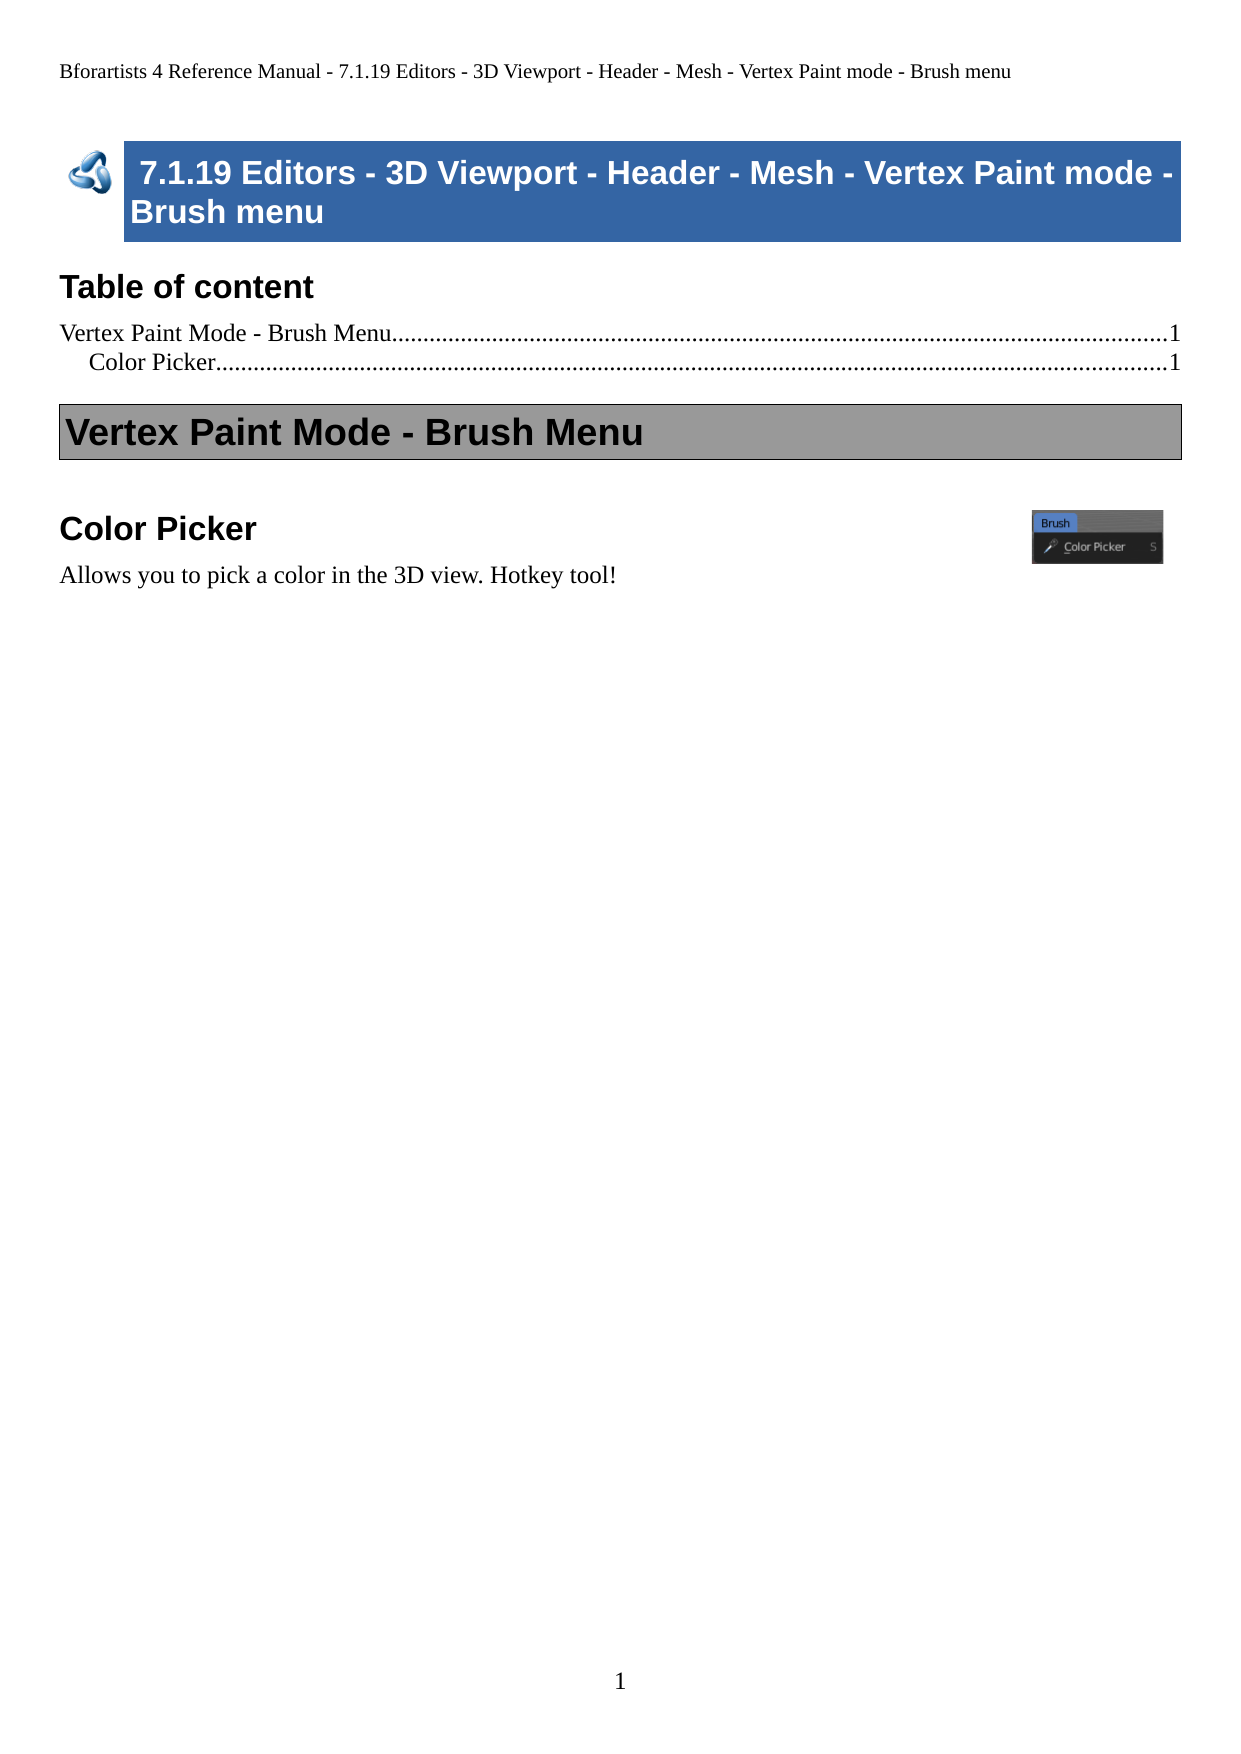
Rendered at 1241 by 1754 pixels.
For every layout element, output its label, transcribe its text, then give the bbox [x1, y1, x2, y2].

table_header [59, 141, 124, 242]
table_header 7.1.19 Editors - 3D Viewport - Header - Mesh - Vertex Paint mode - Brush menu [124, 141, 1181, 242]
picture [65, 147, 114, 197]
table_header Vertex Paint Mode - Brush Menu [60, 405, 1181, 459]
picture [1031, 510, 1164, 564]
text Vertex Paint Mode - Brush Menu 1 [59, 318, 1181, 347]
subtitle Color Picker [59, 509, 1181, 548]
text Allows you to pick a color in the 3D view. Hotkey tool! [59, 560, 1181, 589]
subtitle Table of content [59, 267, 1181, 305]
text Color Picker 1 [88, 347, 1181, 375]
